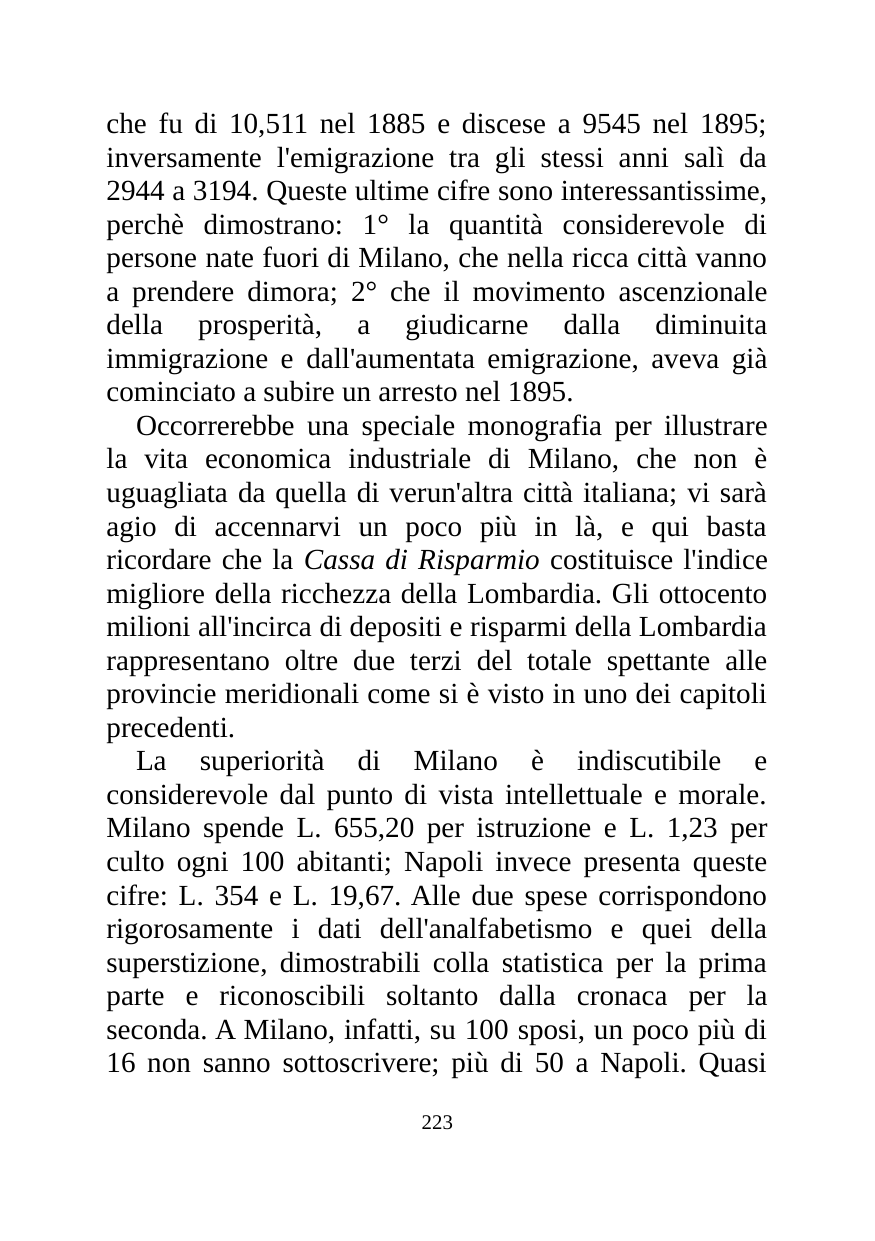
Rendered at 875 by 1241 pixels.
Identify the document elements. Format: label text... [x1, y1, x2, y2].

text Occorrerebbe una speciale monografia per illustrare la vita economica industriale di Milano, che non è uguagliata da quella di verun'altra città italiana; vi sarà agio di accennarvi un poco più in là, e qui basta ricordare che la Cassa di Risparmio costituisce l'indice migliore della ricchezza della Lombardia. Gli ottocento milioni all'incirca di depositi e risparmi della Lombardia rappresentano oltre due terzi del totale spettante alle provincie meridionali come si è visto in uno dei capitoli precedenti. [106, 408, 768, 743]
text che fu di 10,511 nel 1885 e discese a 9545 nel 1895; inversamente l'emigrazione tra gli stessi anni salì da 2944 a 3194. Queste ultime cifre sono interessantissime, perchè dimostrano: 1° la quantità considerevole di persone nate fuori di Milano, che nella ricca città vanno a prendere dimora; 2° che il movimento ascenzionale della prosperità, a giudicarne dalla diminuita immigrazione e dall'aumentata emigrazione, aveva già cominciato a subire un arresto nel 1895. [106, 106, 768, 408]
text La superiorità di Milano è indiscutibile e considerevole dal punto di vista intellettuale e morale. Milano spende L. 655,20 per istruzione e L. 1,23 per culto ogni 100 abitanti; Napoli invece presenta queste cifre: L. 354 e L. 19,67. Alle due spese corrispondono rigorosamente i dati dell'analfabetismo e quei della superstizione, dimostrabili colla statistica per la prima parte e riconoscibili soltanto dalla cronaca per la seconda. A Milano, infatti, su 100 sposi, un poco più di 16 non sanno sottoscrivere; più di 50 a Napoli. Quasi [106, 743, 768, 1079]
